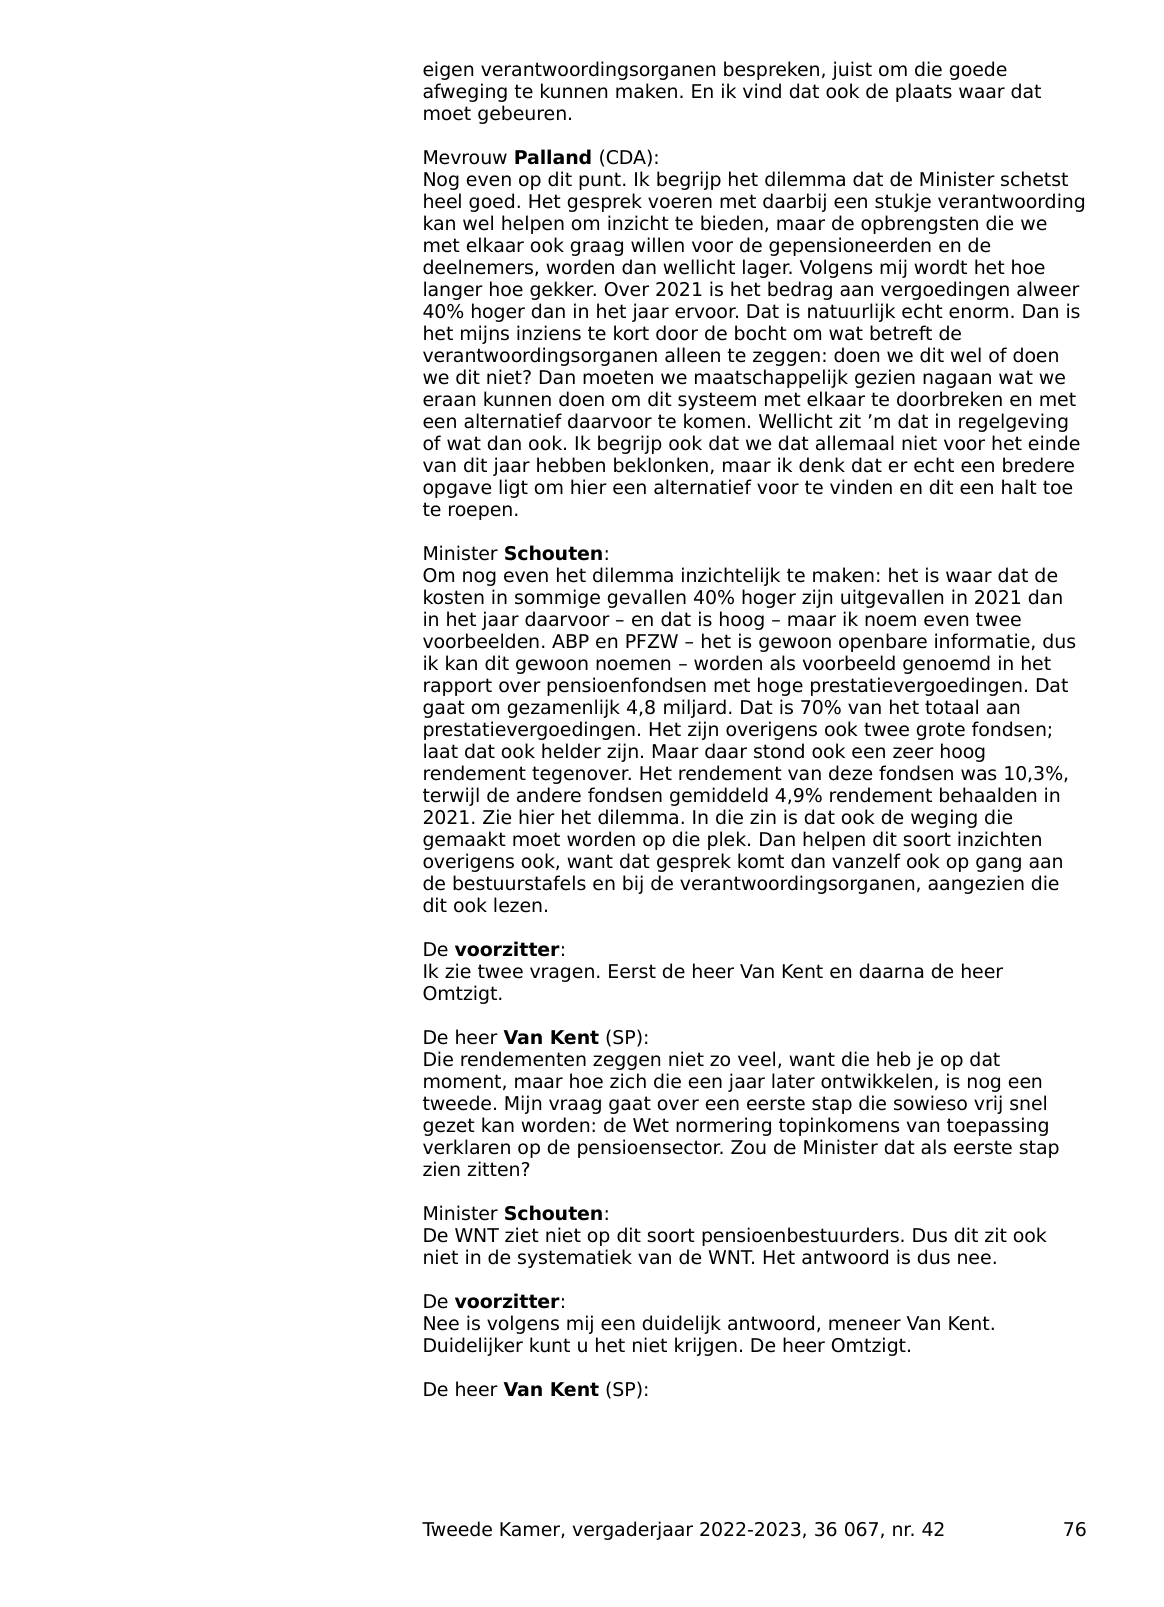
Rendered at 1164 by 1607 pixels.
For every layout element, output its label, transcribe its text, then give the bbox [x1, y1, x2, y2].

text Minister Schouten: [422, 543, 1087, 565]
text eigen verantwoordingsorganen bespreken, juist om die goede afweging te kunnen maken. En ik vind dat ook de plaats waar dat moet gebeuren. [422, 59, 1087, 125]
text Nee is volgens mij een duidelijk antwoord, meneer Van Kent. Duidelijker kunt u het niet krijgen. De heer Omtzigt. [422, 1313, 1087, 1357]
text De heer Van Kent (SP): [422, 1379, 1087, 1401]
text Mevrouw Palland (CDA): [422, 147, 1087, 169]
text De voorzitter: [422, 1291, 1087, 1313]
text Nog even op dit punt. Ik begrijp het dilemma dat de Minister schetst heel goed. Het gesprek voeren met daarbij een stukje verantwoording kan wel helpen om inzicht te bieden, maar de opbrengsten die we met elkaar ook graag willen voor de gepensioneerden en de deelnemers, worden dan wellicht lager. Volgens mij wordt het hoe langer hoe gekker. Over 2021 is het bedrag aan vergoedingen alweer 40% hoger dan in het jaar ervoor. Dat is natuurlijk echt enorm. Dan is het mijns inziens te kort door de bocht om wat betreft de verantwoordingsorganen alleen te zeggen: doen we dit wel of doen we dit niet? Dan moeten we maatschappelijk gezien nagaan wat we eraan kunnen doen om dit systeem met elkaar te doorbreken en met een alternatief daarvoor te komen. Wellicht zit ’m dat in regelgeving of wat dan ook. Ik begrijp ook dat we dat allemaal niet voor het einde van dit jaar hebben beklonken, maar ik denk dat er echt een bredere opgave ligt om hier een alternatief voor te vinden en dit een halt toe te roepen. [422, 169, 1087, 521]
text De heer Van Kent (SP): [422, 1027, 1087, 1049]
text De voorzitter: [422, 939, 1087, 961]
text De WNT ziet niet op dit soort pensioenbestuurders. Dus dit zit ook niet in de systematiek van de WNT. Het antwoord is dus nee. [422, 1225, 1087, 1269]
text Om nog even het dilemma inzichtelijk te maken: het is waar dat de kosten in sommige gevallen 40% hoger zijn uitgevallen in 2021 dan in het jaar daarvoor – en dat is hoog – maar ik noem even twee voorbeelden. ABP en PFZW – het is gewoon openbare informatie, dus ik kan dit gewoon noemen – worden als voorbeeld genoemd in het rapport over pensioenfondsen met hoge prestatievergoedingen. Dat gaat om gezamenlijk 4,8 miljard. Dat is 70% van het totaal aan prestatievergoedingen. Het zijn overigens ook twee grote fondsen; laat dat ook helder zijn. Maar daar stond ook een zeer hoog rendement tegenover. Het rendement van deze fondsen was 10,3%, terwijl de andere fondsen gemiddeld 4,9% rendement behaalden in 2021. Zie hier het dilemma. In die zin is dat ook de weging die gemaakt moet worden op die plek. Dan helpen dit soort inzichten overigens ook, want dat gesprek komt dan vanzelf ook op gang aan de bestuurstafels en bij de verantwoordingsorganen, aangezien die dit ook lezen. [422, 565, 1087, 917]
text Minister Schouten: [422, 1203, 1087, 1225]
text Die rendementen zeggen niet zo veel, want die heb je op dat moment, maar hoe zich die een jaar later ontwikkelen, is nog een tweede. Mijn vraag gaat over een eerste stap die sowieso vrij snel gezet kan worden: de Wet normering topinkomens van toepassing verklaren op de pensioensector. Zou de Minister dat als eerste stap zien zitten? [422, 1049, 1087, 1181]
text Ik zie twee vragen. Eerst de heer Van Kent en daarna de heer Omtzigt. [422, 961, 1087, 1005]
